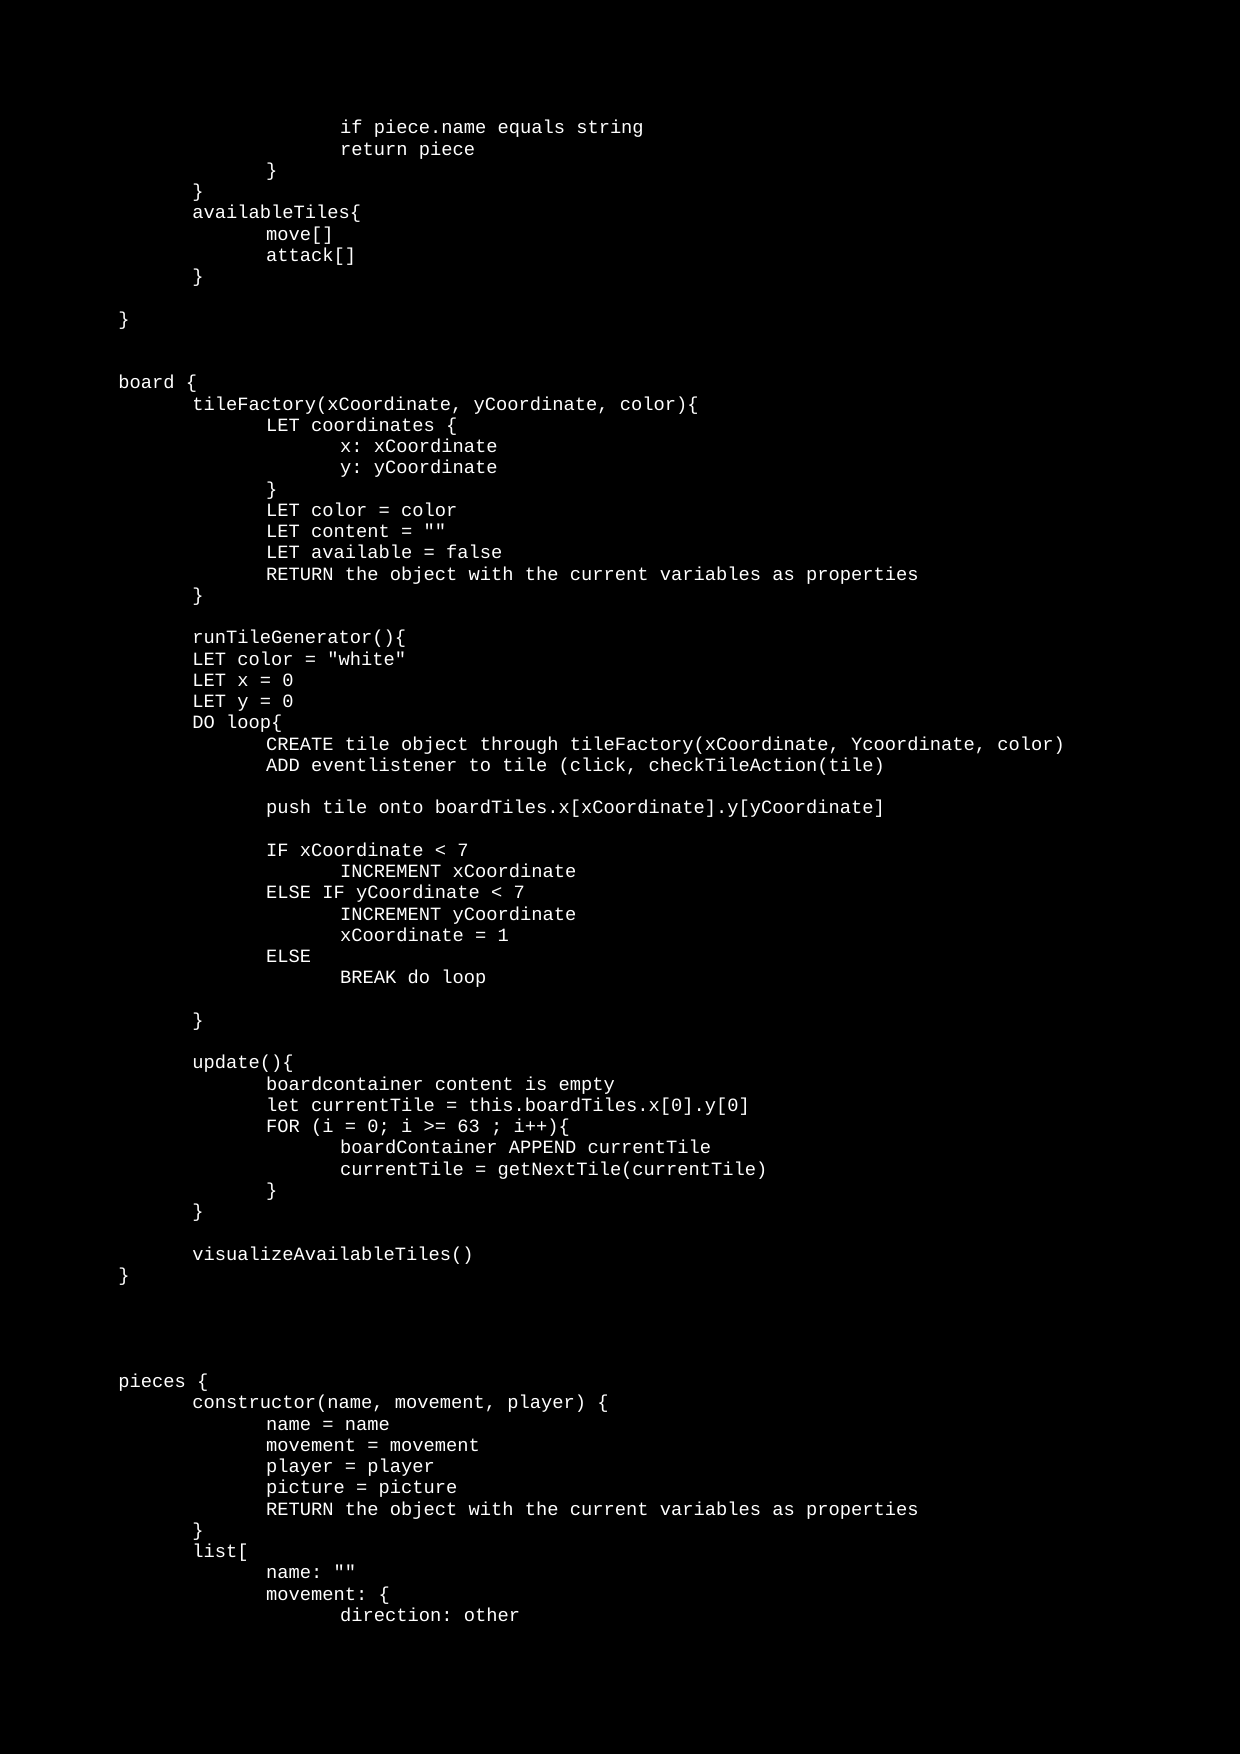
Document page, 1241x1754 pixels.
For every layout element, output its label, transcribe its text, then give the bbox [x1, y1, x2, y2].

text movement = movement [118, 1436, 1122, 1457]
text push tile onto boardTiles.x[xCoordinate].y[yCoordinate] [118, 798, 1122, 819]
text update(){ [118, 1053, 1122, 1074]
text } [118, 1521, 1122, 1542]
text } [118, 1266, 1122, 1287]
text attack[] [118, 246, 1122, 267]
text name: "" [118, 1563, 1122, 1584]
text RETURN the object with the current variables as properties [118, 564, 1122, 586]
text ELSE [118, 947, 1122, 968]
text board { [118, 373, 1122, 394]
text x: xCoordinate [118, 437, 1122, 458]
text direction: other [118, 1606, 1122, 1627]
text } [118, 479, 1122, 501]
text LET coordinates { [118, 416, 1122, 437]
text move[] [118, 224, 1122, 246]
text FOR (i = 0; i >= 63 ; i++){ [118, 1117, 1122, 1138]
text LET y = 0 [118, 692, 1122, 713]
text list[ [118, 1542, 1122, 1563]
text } [118, 1202, 1122, 1223]
text player = player [118, 1457, 1122, 1478]
text name = name [118, 1414, 1122, 1436]
text return piece [118, 139, 1122, 161]
text movement: { [118, 1584, 1122, 1606]
text availableTiles{ [118, 203, 1122, 224]
text } [118, 1011, 1122, 1032]
text xCoordinate = 1 [118, 926, 1122, 947]
text LET available = false [118, 543, 1122, 564]
text boardcontainer content is empty [118, 1074, 1122, 1096]
text picture = picture [118, 1478, 1122, 1499]
text LET x = 0 [118, 671, 1122, 692]
text tileFactory(xCoordinate, yCoordinate, color){ [118, 394, 1122, 416]
text LET color = "white" [118, 649, 1122, 671]
text } [118, 586, 1122, 607]
text DO loop{ [118, 713, 1122, 734]
text let currentTile = this.boardTiles.x[0].y[0] [118, 1096, 1122, 1117]
text y: yCoordinate [118, 458, 1122, 479]
text LET content = "" [118, 522, 1122, 543]
text } [118, 1181, 1122, 1202]
text INCREMENT yCoordinate [118, 904, 1122, 926]
text LET color = color [118, 501, 1122, 522]
text currentTile = getNextTile(currentTile) [118, 1159, 1122, 1181]
text } [118, 182, 1122, 203]
text visualizeAvailableTiles() [118, 1244, 1122, 1266]
text runTileGenerator(){ [118, 628, 1122, 649]
text boardContainer APPEND currentTile [118, 1138, 1122, 1159]
text INCREMENT xCoordinate [118, 862, 1122, 883]
text } [118, 161, 1122, 182]
text ADD eventlistener to tile (click, checkTileAction(tile) [118, 756, 1122, 777]
text if piece.name equals string [118, 118, 1122, 139]
text constructor(name, movement, player) { [118, 1393, 1122, 1414]
text ELSE IF yCoordinate < 7 [118, 883, 1122, 904]
text CREATE tile object through tileFactory(xCoordinate, Ycoordinate, color) [118, 734, 1122, 756]
text } [118, 267, 1122, 288]
text BREAK do loop [118, 968, 1122, 989]
text pieces { [118, 1372, 1122, 1393]
text } [118, 309, 1122, 331]
text IF xCoordinate < 7 [118, 841, 1122, 862]
text RETURN the object with the current variables as properties [118, 1499, 1122, 1521]
